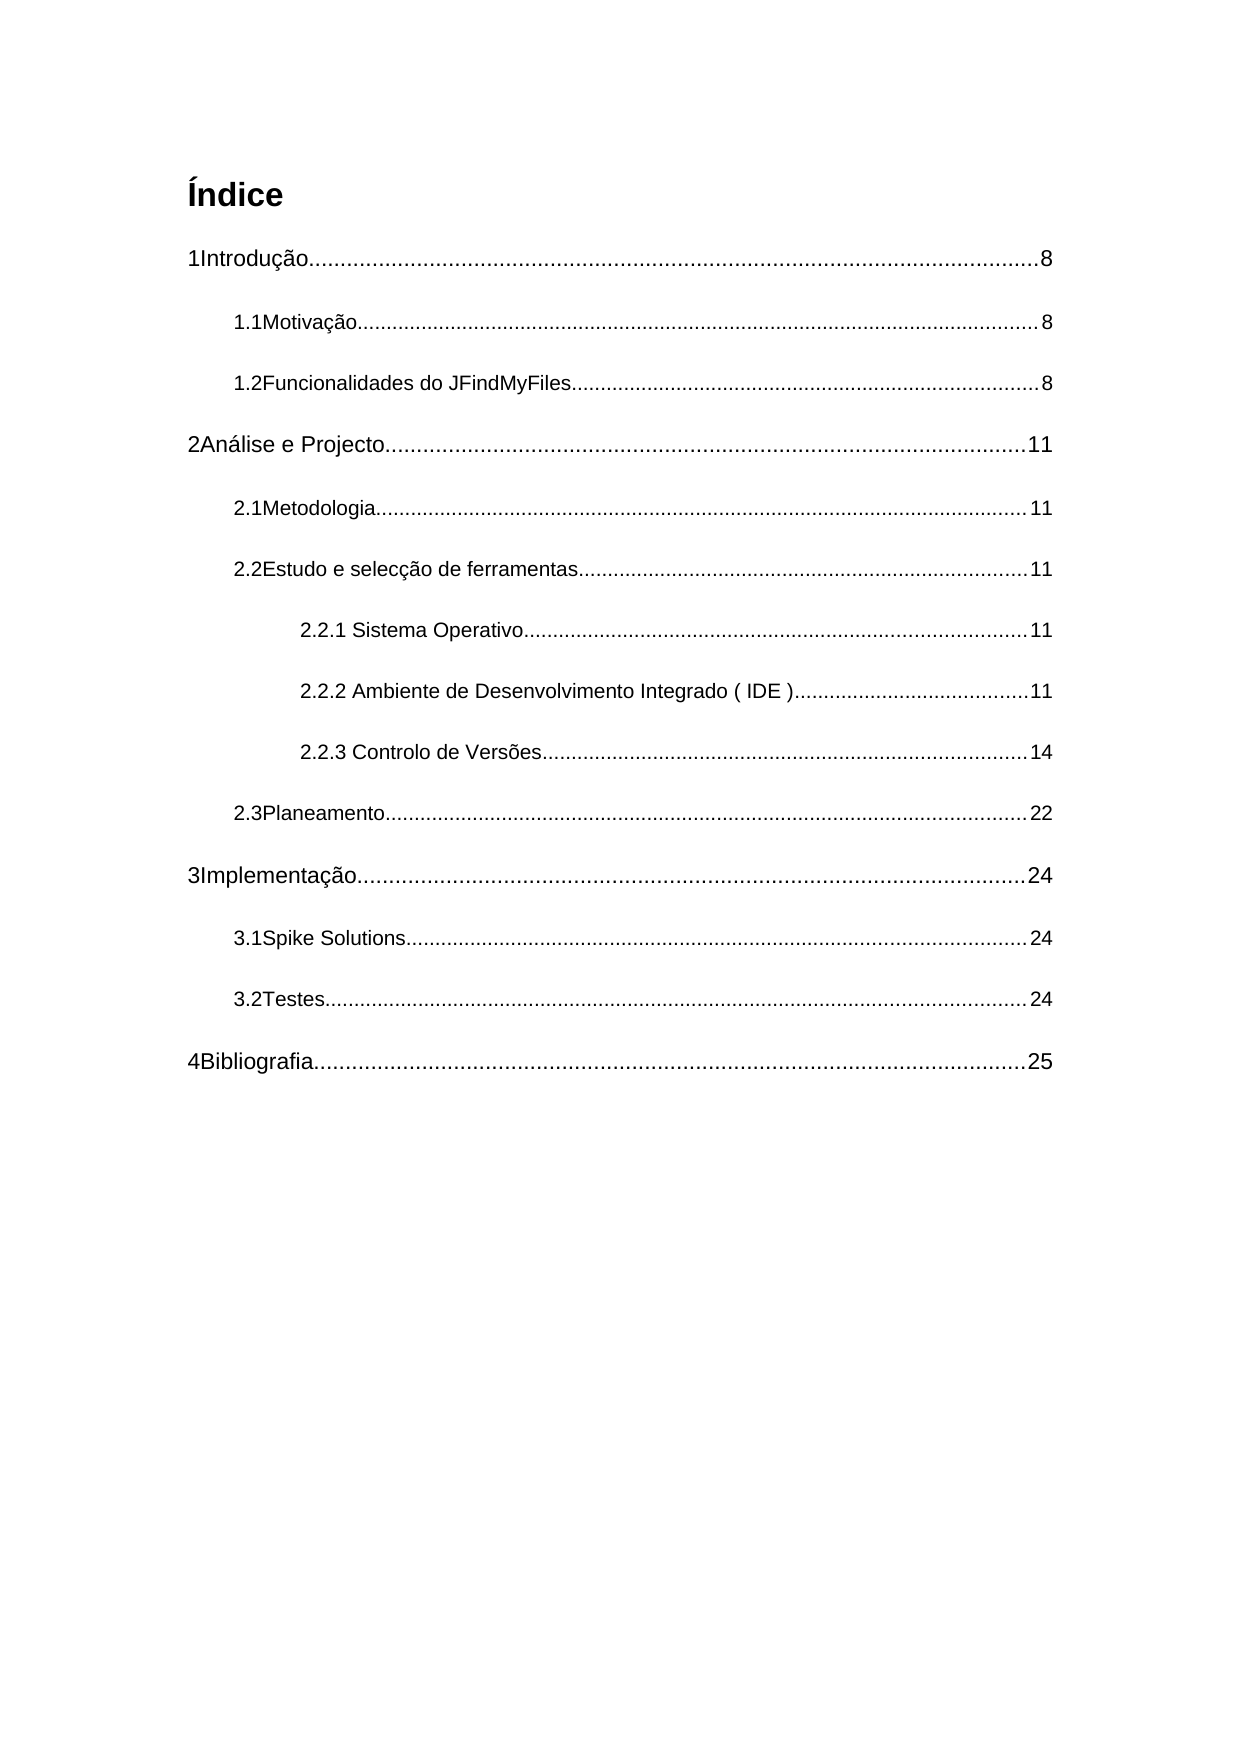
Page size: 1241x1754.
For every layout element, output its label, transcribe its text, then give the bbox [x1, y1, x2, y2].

text 3.2Testes 24 [233, 987, 1053, 1011]
text 2.3Planeamento 22 [233, 801, 1053, 824]
text 2.2Estudo e selecção de ferramentas 11 [233, 557, 1053, 581]
text 2.2.1 Sistema Operativo 11 [300, 618, 1053, 642]
text 1.2Funcionalidades do JFindMyFiles 8 [233, 371, 1053, 394]
subtitle Índice [187, 175, 1053, 213]
text 1.1Motivação 8 [233, 309, 1053, 333]
text 2.2.3 Controlo de Versões 14 [300, 740, 1053, 764]
text 3Implementação 24 [187, 862, 1053, 888]
text 1Introdução 8 [187, 245, 1053, 271]
text 4Bibliografia 25 [187, 1048, 1053, 1074]
text 2.1Metodologia 11 [233, 496, 1053, 520]
text 3.1Spike Solutions 24 [233, 926, 1053, 950]
text 2.2.2 Ambiente de Desenvolvimento Integrado ( IDE ) 11 [300, 679, 1053, 703]
text 2Análise e Projecto 11 [187, 431, 1053, 458]
